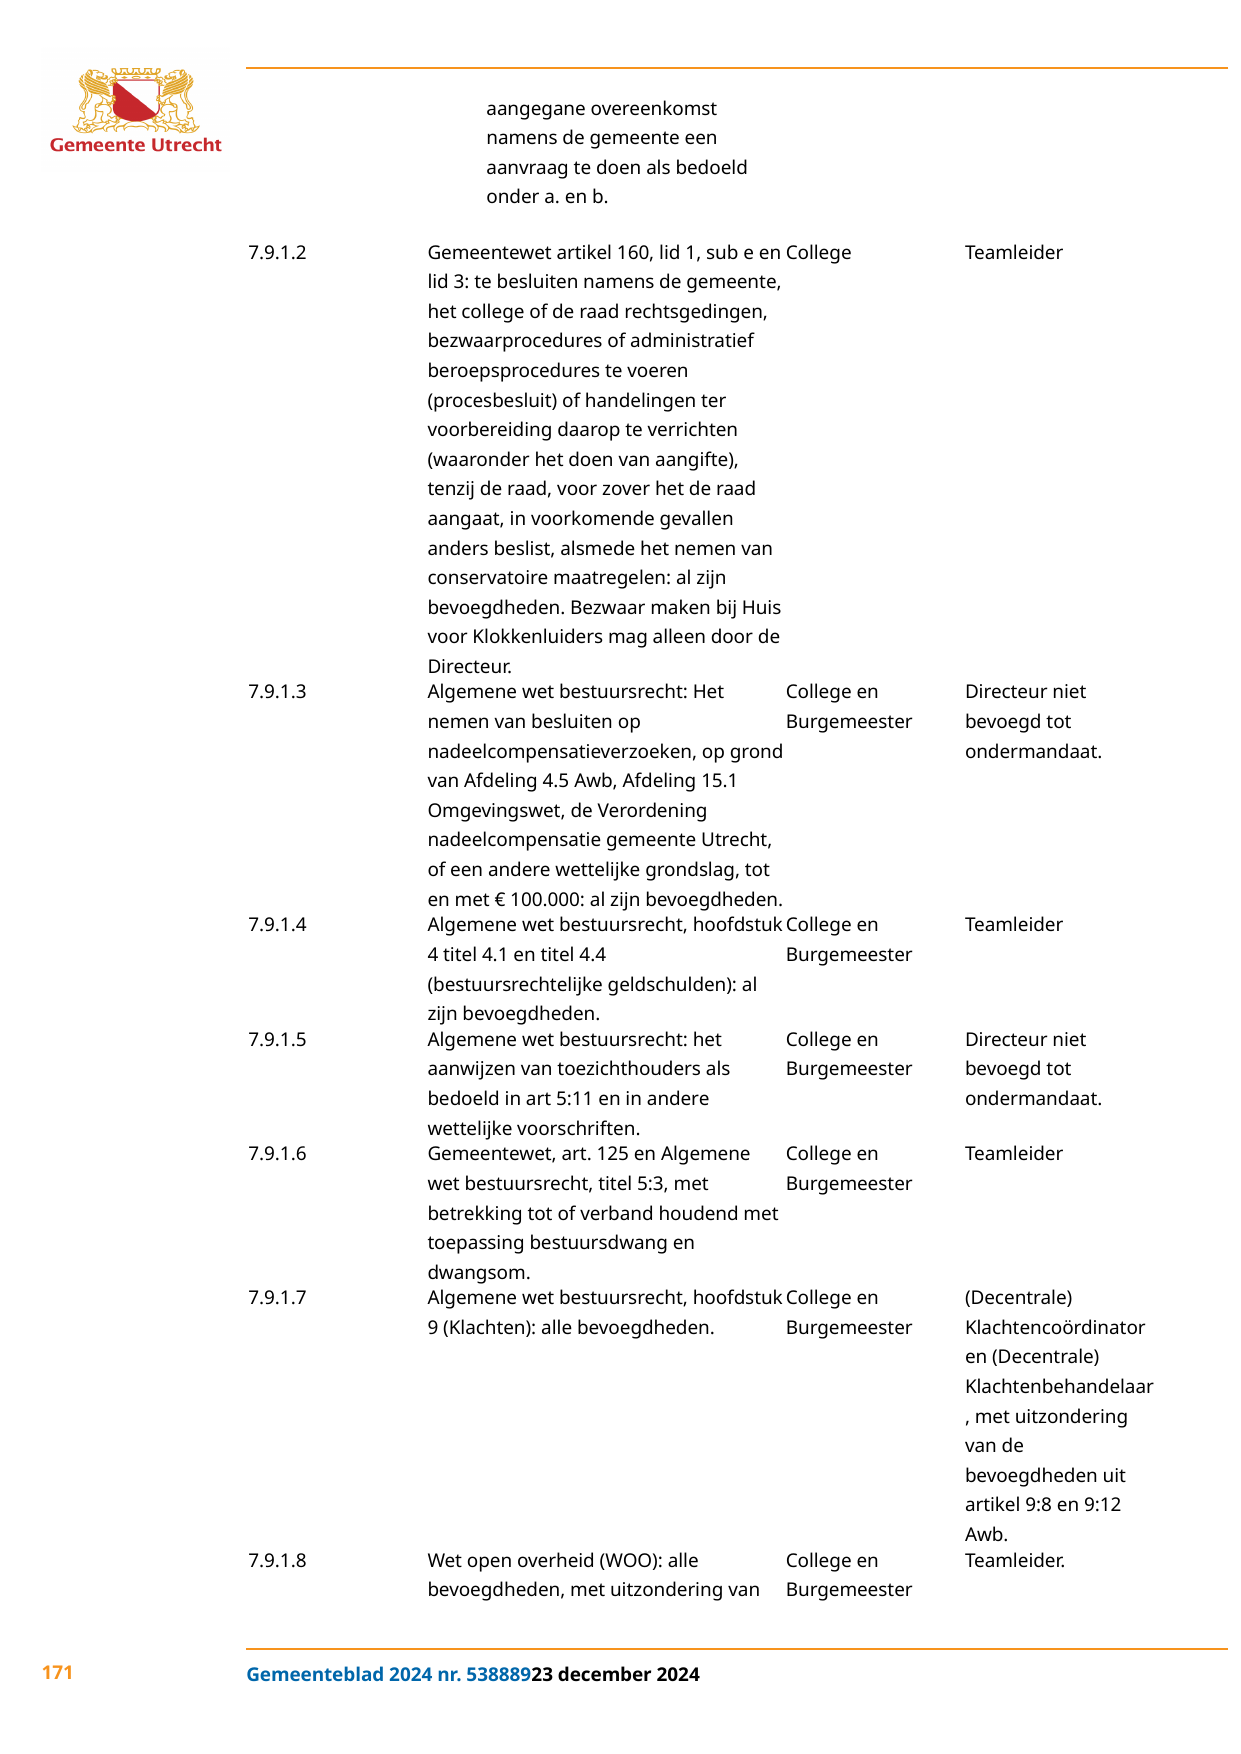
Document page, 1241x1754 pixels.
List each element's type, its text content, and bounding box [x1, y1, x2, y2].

table_cell 7.9.1.8 [248, 1547, 427, 1602]
table_cell Teamleider [965, 239, 1152, 679]
table_cell [248, 95, 427, 239]
table_cell Directeur niet bevoegd tot ondermandaat. [965, 1026, 1152, 1141]
table_cell College en Burgemeester [786, 1026, 965, 1141]
table_cell Directeur niet bevoegd tot ondermandaat. [965, 679, 1152, 912]
table_cell 7.9.1.3 [248, 679, 427, 912]
table_cell College en Burgemeester [786, 1547, 965, 1602]
table_cell (Decentrale) Klachtencoördinator en (Decentrale) Klachtenbehandelaar, met uitzondering van de bevoegdheden uit artikel 9:8 en 9:12 Awb. [965, 1285, 1152, 1547]
table_cell 7.9.1.5 [248, 1026, 427, 1141]
table_cell College en Burgemeester [786, 1141, 965, 1284]
table_cell Teamleider [965, 1141, 1152, 1284]
table_cell [965, 95, 1152, 239]
table_cell Teamleider. [965, 1547, 1152, 1602]
table_cell Gemeentewet artikel 160, lid 1, sub e en lid 3: te besluiten namens de gemeente, het college of de raad rechtsgedingen, bezwaarprocedures of administratief beroepsprocedures te voeren (procesbesluit) of handelingen ter voorbereiding daarop te verrichten (waaronder het doen van aangifte), tenzij de raad, voor zover het de raad aangaat, in voorkomende gevallen anders beslist, alsmede het nemen van conservatoire maatregelen: al zijn bevoegdheden. Bezwaar maken bij Huis voor Klokkenluiders mag alleen door de Directeur. [427, 239, 786, 679]
table_cell aangegane overeenkomst namens de gemeente een aanvraag te doen als bedoeld onder a. en b. [427, 95, 786, 239]
table_cell College en Burgemeester [786, 679, 965, 912]
table_cell [786, 95, 965, 239]
table_cell Gemeentewet, art. 125 en Algemene wet bestuursrecht, titel 5:3, met betrekking tot of verband houdend met toepassing bestuursdwang en dwangsom. [427, 1141, 786, 1284]
table_cell Algemene wet bestuursrecht, hoofdstuk 9 (Klachten): alle bevoegdheden. [427, 1285, 786, 1547]
table_cell Algemene wet bestuursrecht, hoofdstuk 4 titel 4.1 en titel 4.4 (bestuursrechtelijke geldschulden): al zijn bevoegdheden. [427, 912, 786, 1026]
table_cell 7.9.1.4 [248, 912, 427, 1026]
table_cell 7.9.1.2 [248, 239, 427, 679]
table_cell 7.9.1.6 [248, 1141, 427, 1284]
table_cell Algemene wet bestuursrecht: Het nemen van besluiten op nadeelcompensatieverzoeken, op grond van Afdeling 4.5 Awb, Afdeling 15.1 Omgevingswet, de Verordening nadeelcompensatie gemeente Utrecht, of een andere wettelijke grondslag, tot en met € 100.000: al zijn bevoegdheden. [427, 679, 786, 912]
table_cell Wet open overheid (WOO): alle bevoegdheden, met uitzondering van [427, 1547, 786, 1602]
table_cell College en Burgemeester [786, 1285, 965, 1547]
table_cell College [786, 239, 965, 679]
table_cell Teamleider [965, 912, 1152, 1026]
table_cell College en Burgemeester [786, 912, 965, 1026]
table_cell 7.9.1.7 [248, 1285, 427, 1547]
picture [41, 47, 231, 172]
table_cell Algemene wet bestuursrecht: het aanwijzen van toezichthouders als bedoeld in art 5:11 en in andere wettelijke voorschriften. [427, 1026, 786, 1141]
